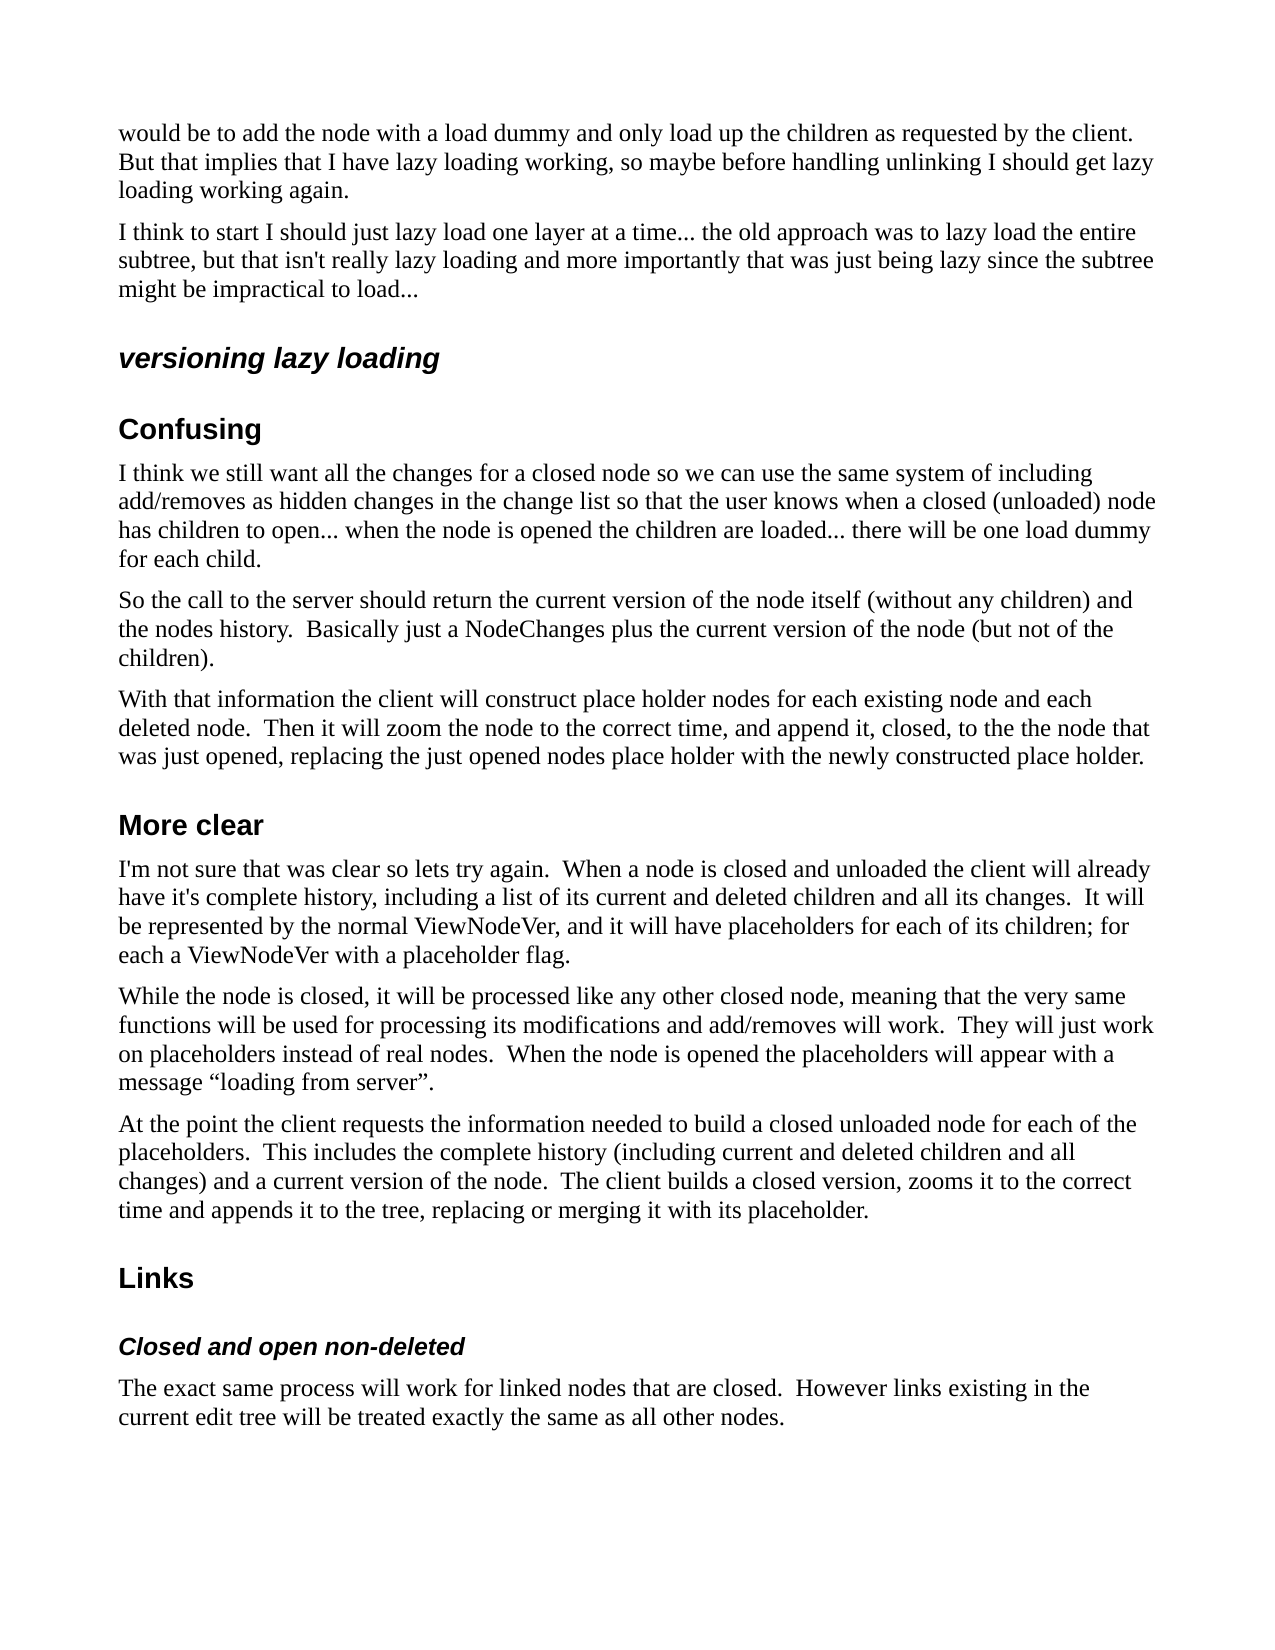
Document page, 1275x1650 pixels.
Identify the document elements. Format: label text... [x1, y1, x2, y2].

text would be to add the node with a load dummy and only load up the children as requested by the client. But that implies that I have lazy loading working, so maybe before handling unlinking I should get lazy loading working again. [118, 118, 1157, 204]
subtitle More clear [118, 808, 1157, 841]
text While the node is closed, it will be processed like any other closed node, meaning that the very same functions will be used for processing its modifications and add/removes will work. They will just work on placeholders instead of real nodes. When the node is opened the placeholders will appear with a message “loading from server”. [118, 981, 1157, 1096]
text With that information the client will construct place holder nodes for each existing node and each deleted node. Then it will zoom the node to the correct time, and append it, closed, to the the node that was just opened, replacing the just opened nodes place holder with the newly constructed place holder. [118, 684, 1157, 770]
subtitle Confusing [118, 412, 1157, 445]
text The exact same process will work for linked nodes that are closed. However links existing in the current edit tree will be treated exactly the same as all other nodes. [118, 1373, 1157, 1431]
subtitle Links [118, 1261, 1157, 1295]
subtitle Closed and open non-deleted [118, 1332, 1157, 1361]
text I think we still want all the changes for a closed node so we can use the same system of including add/removes as hidden changes in the change list so that the user knows when a closed (unloaded) node has children to open... when the node is opened the children are loaded... there will be one load dummy for each child. [118, 458, 1157, 573]
text I think to start I should just lazy load one layer at a time... the old approach was to lazy load the entire subtree, but that isn't really lazy loading and more importantly that was just being lazy since the subtree might be impractical to load... [118, 217, 1157, 303]
text At the point the client requests the information needed to build a closed unloaded node for each of the placeholders. This includes the complete history (including current and deleted children and all changes) and a current version of the node. The client builds a closed version, zooms it to the correct time and appends it to the tree, replacing or merging it with its placeholder. [118, 1109, 1157, 1224]
text I'm not sure that was clear so lets try again. When a node is closed and unloaded the client will already have it's complete history, including a list of its current and deleted children and all its changes. It will be represented by the normal ViewNodeVer, and it will have placeholders for each of its children; for each a ViewNodeVer with a placeholder flag. [118, 854, 1157, 969]
subtitle versioning lazy loading [118, 341, 1157, 374]
text So the call to the server should return the current version of the node itself (without any children) and the nodes history. Basically just a NodeChanges plus the current version of the node (but not of the children). [118, 585, 1157, 671]
